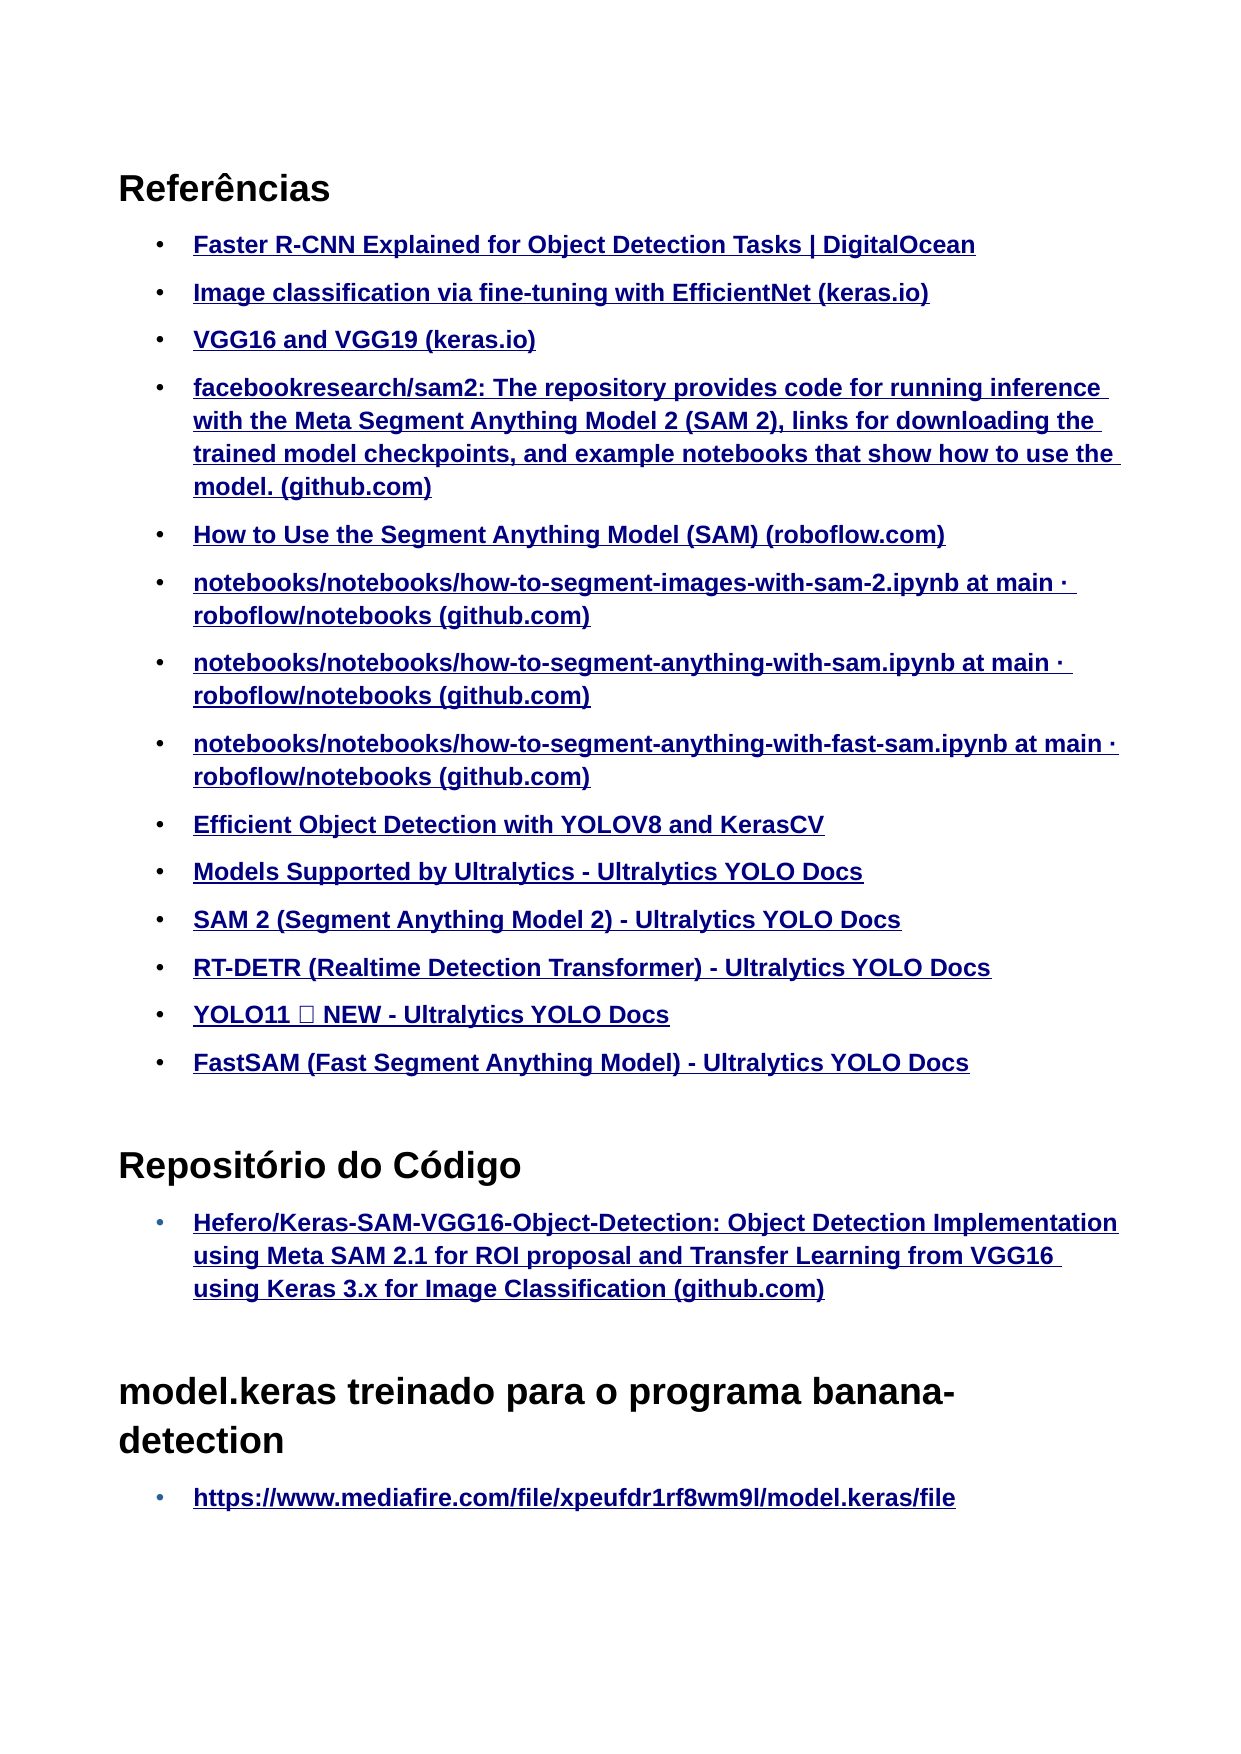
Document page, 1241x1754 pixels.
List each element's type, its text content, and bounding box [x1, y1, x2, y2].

list notebooks/notebooks/how-to-segment-images-with-sam-2.ipynb at main · roboflow/notebooks (github.com) [156, 567, 1122, 629]
text Referências [118, 166, 1122, 209]
list YOLO11 🚀 NEW - Ultralytics YOLO Docs [156, 1001, 1122, 1029]
list Faster R-CNN Explained for Object Detection Tasks | DigitalOcean [156, 230, 1122, 259]
list Hefero/Keras-SAM-VGG16-Object-Detection: Object Detection Implementation using Meta SAM 2.1 for ROI proposal and Transfer Learning from VGG16 using Keras 3.x for Image Classification (github.com) [156, 1208, 1122, 1303]
list Image classification via fine-tuning with EfficientNet (keras.io) [156, 278, 1122, 306]
list facebookresearch/sam2: The repository provides code for running inference with the Meta Segment Anything Model 2 (SAM 2), links for downloading the trained model checkpoints, and example notebooks that show how to use the model. (github.com) [156, 373, 1122, 501]
list SAM 2 (Segment Anything Model 2) - Ultralytics YOLO Docs [156, 905, 1122, 934]
text model.keras treinado para o programa banana-detection [118, 1369, 1122, 1462]
list notebooks/notebooks/how-to-segment-anything-with-sam.ipynb at main · roboflow/notebooks (github.com) [156, 648, 1122, 710]
list Efficient Object Detection with YOLOV8 and KerasCV [156, 810, 1122, 838]
list How to Use the Segment Anything Model (SAM) (roboflow.com) [156, 520, 1122, 549]
list FastSAM (Fast Segment Anything Model) - Ultralytics YOLO Docs [156, 1048, 1122, 1077]
list notebooks/notebooks/how-to-segment-anything-with-fast-sam.ipynb at main · roboflow/notebooks (github.com) [156, 729, 1122, 791]
list Models Supported by Ultralytics - Ultralytics YOLO Docs [156, 857, 1122, 886]
list https://www.mediafire.com/file/xpeufdr1rf8wm9l/model.keras/file [156, 1483, 1122, 1512]
list RT-DETR (Realtime Detection Transformer) - Ultralytics YOLO Docs [156, 953, 1122, 982]
list VGG16 and VGG19 (keras.io) [156, 325, 1122, 354]
text Repositório do Código [118, 1143, 1122, 1187]
